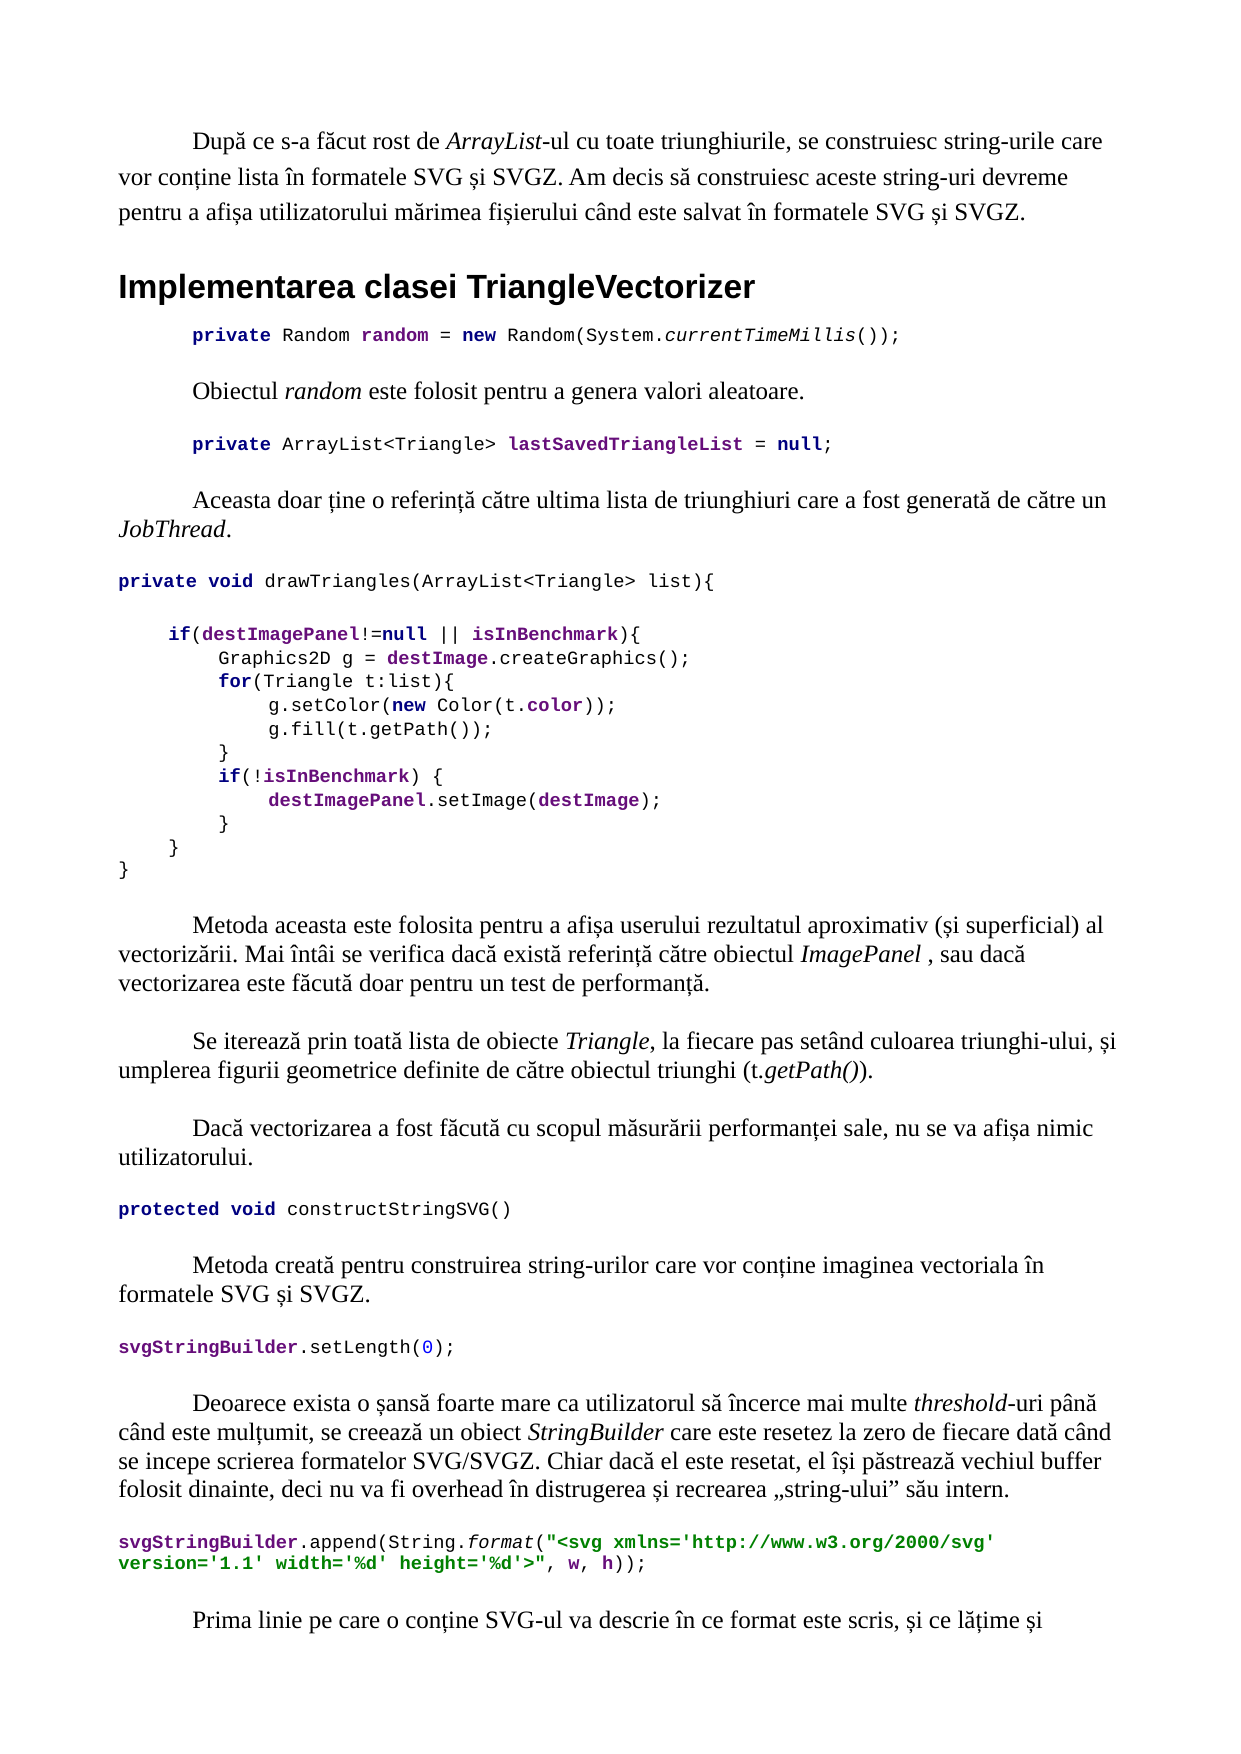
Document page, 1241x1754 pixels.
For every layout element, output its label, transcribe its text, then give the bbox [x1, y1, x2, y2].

text svgStringBuilder.append(String.format("<svg xmlns='http://www.w3.org/2000/svg' version='1.1' width='%d' height='%d'>", w, h)); [118, 1533, 1122, 1575]
text svgStringBuilder.setLength(0); [118, 1338, 1122, 1359]
text g.setColor(new Color(t.color)); [118, 694, 1122, 718]
text După ce s-a făcut rost de ArrayList-ul cu toate triunghiurile, se construiesc string-urile care vor conține lista în formatele SVG și SVGZ. Am decis să construiesc aceste string-uri devreme pentru a afișa utilizatorului mărimea fișierului când este salvat în formatele SVG și SVGZ. [118, 118, 1122, 225]
text private ArrayList<Triangle> lastSavedTriangleList = null; [118, 434, 1122, 456]
text } [118, 812, 1122, 836]
text Obiectul random este folosit pentru a genera valori aleatoare. [118, 376, 1122, 405]
text destImagePanel.setImage(destImage); [118, 788, 1122, 812]
subtitle Implementarea clasei TriangleVectorizer [118, 267, 1122, 305]
text } [118, 836, 1122, 859]
text protected void constructStringSVG() [118, 1200, 1122, 1221]
text if(destImagePanel!=null || isInBenchmark){ [118, 623, 1122, 647]
text g.fill(t.getPath()); [118, 718, 1122, 741]
text Aceasta doar ține o referință către ultima lista de triunghiuri care a fost generată de către un JobThread. [118, 485, 1122, 543]
text Prima linie pe care o conține SVG-ul va descrie în ce format este scris, și ce lățime și [118, 1605, 1122, 1633]
text } [118, 859, 1122, 881]
text } [118, 741, 1122, 765]
text Dacă vectorizarea a fost făcută cu scopul măsurării performanței sale, nu se va afișa nimic utilizatorului. [118, 1113, 1122, 1170]
text private Random random = new Random(System.currentTimeMillis()); [118, 318, 1122, 347]
text for(Triangle t:list){ [118, 670, 1122, 694]
text if(!isInBenchmark) { [118, 765, 1122, 788]
text Metoda aceasta este folosita pentru a afișa userului rezultatul aproximativ (și superficial) al vectorizării. Mai întâi se verifica dacă există referință către obiectul ImagePanel , sau dacă vectorizarea este făcută doar pentru un test de performanță. [118, 910, 1122, 996]
text Se iterează prin toată lista de obiecte Triangle, la fiecare pas setând culoarea triunghi-ului, și umplerea figurii geometrice definite de către obiectul triunghi (t.getPath()). [118, 1026, 1122, 1083]
text Deoarece exista o șansă foarte mare ca utilizatorul să încerce mai multe threshold-uri până când este mulțumit, se creează un obiect StringBuilder care este resetez la zero de fiecare dată când se incepe scrierea formatelor SVG/SVGZ. Chiar dacă el este resetat, el își păstrează vechiul buffer folosit dinainte, deci nu va fi overhead în distrugerea și recrearea „string-ului” său intern. [118, 1388, 1122, 1503]
text Metoda creată pentru construirea string-urilor care vor conține imaginea vectoriala în formatele SVG și SVGZ. [118, 1251, 1122, 1308]
text Graphics2D g = destImage.createGraphics(); [118, 647, 1122, 670]
text private void drawTriangles(ArrayList<Triangle> list){ [118, 572, 1122, 593]
